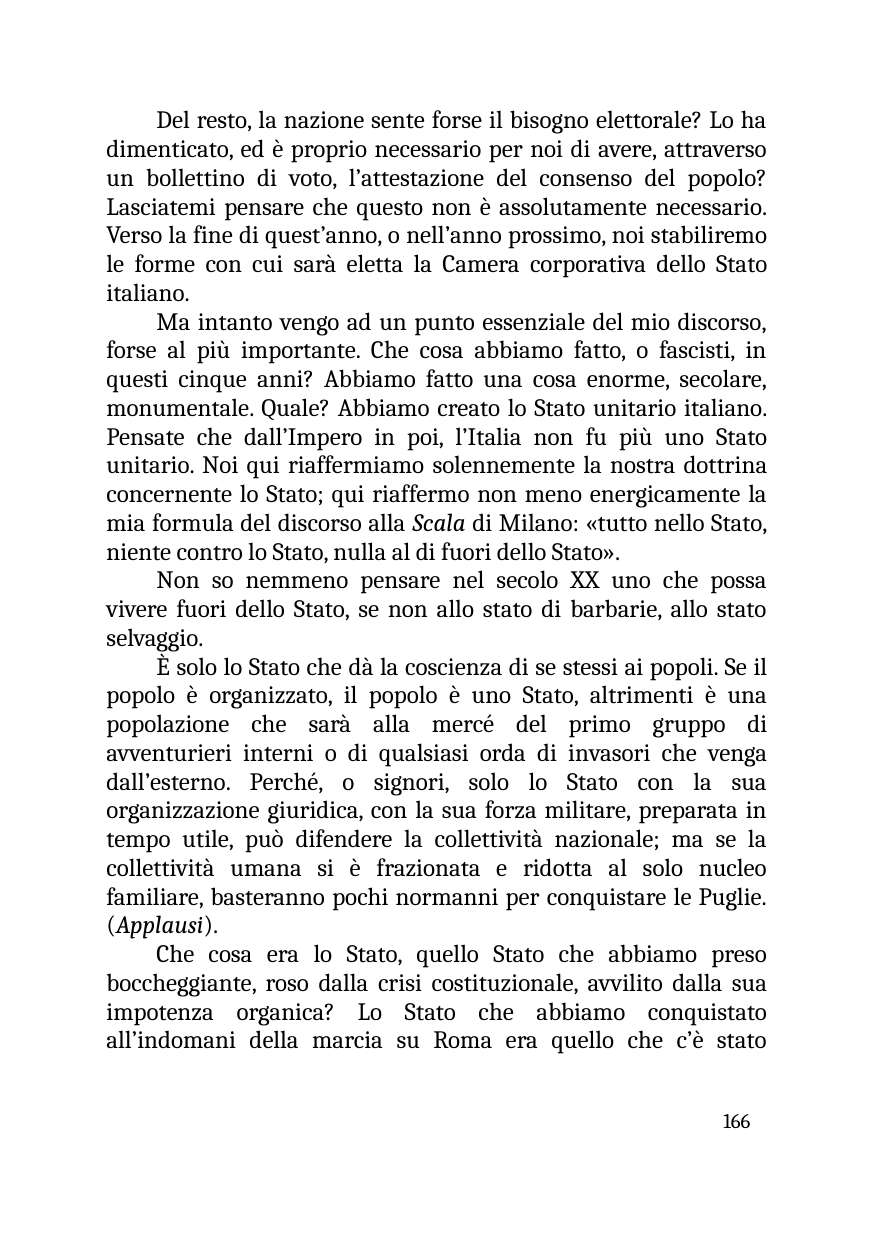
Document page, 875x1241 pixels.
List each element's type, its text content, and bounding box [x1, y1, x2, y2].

text È solo lo Stato che dà la coscienza di se stessi ai popoli. Se il popolo è organizzato, il popolo è uno Stato, altrimenti è una popolazione che sarà alla mercé del primo gruppo di avventurieri interni o di qualsiasi orda di invasori che venga dall’esterno. Perché, o signori, solo lo Stato con la sua organizzazione giuridica, con la sua forza militare, preparata in tempo utile, può difendere la collettività nazionale; ma se la collettività umana si è frazionata e ridotta al solo nucleo familiare, basteranno pochi normanni per conquistare le Puglie. (Applausi). [106, 652, 768, 940]
text Che cosa era lo Stato, quello Stato che abbiamo preso boccheggiante, roso dalla crisi costituzionale, avvilito dalla sua impotenza organica? Lo Stato che abbiamo conquistato all’indomani della marcia su Roma era quello che c’è stato [106, 940, 768, 1055]
text Ma intanto vengo ad un punto essenziale del mio discorso, forse al più importante. Che cosa abbiamo fatto, o fascisti, in questi cinque anni? Abbiamo fatto una cosa enorme, secolare, monumentale. Quale? Abbiamo creato lo Stato unitario italiano. Pensate che dall’Impero in poi, l’Italia non fu più uno Stato unitario. Noi qui riaffermiamo solennemente la nostra dottrina concernente lo Stato; qui riaffermo non meno energicamente la mia formula del discorso alla Scala di Milano: «tutto nello Stato, niente contro lo Stato, nulla al di fuori dello Stato». [106, 307, 768, 566]
text Del resto, la nazione sente forse il bisogno elettorale? Lo ha dimenticato, ed è proprio necessario per noi di avere, attraverso un bollettino di voto, l’attestazione del consenso del popolo? Lasciatemi pensare che questo non è assolutamente necessario. Verso la fine di quest’anno, o nell’anno prossimo, noi stabiliremo le forme con cui sarà eletta la Camera corporativa dello Stato italiano. [106, 106, 768, 307]
text Non so nemmeno pensare nel secolo XX uno che possa vivere fuori dello Stato, se non allo stato di barbarie, allo stato selvaggio. [106, 566, 768, 652]
